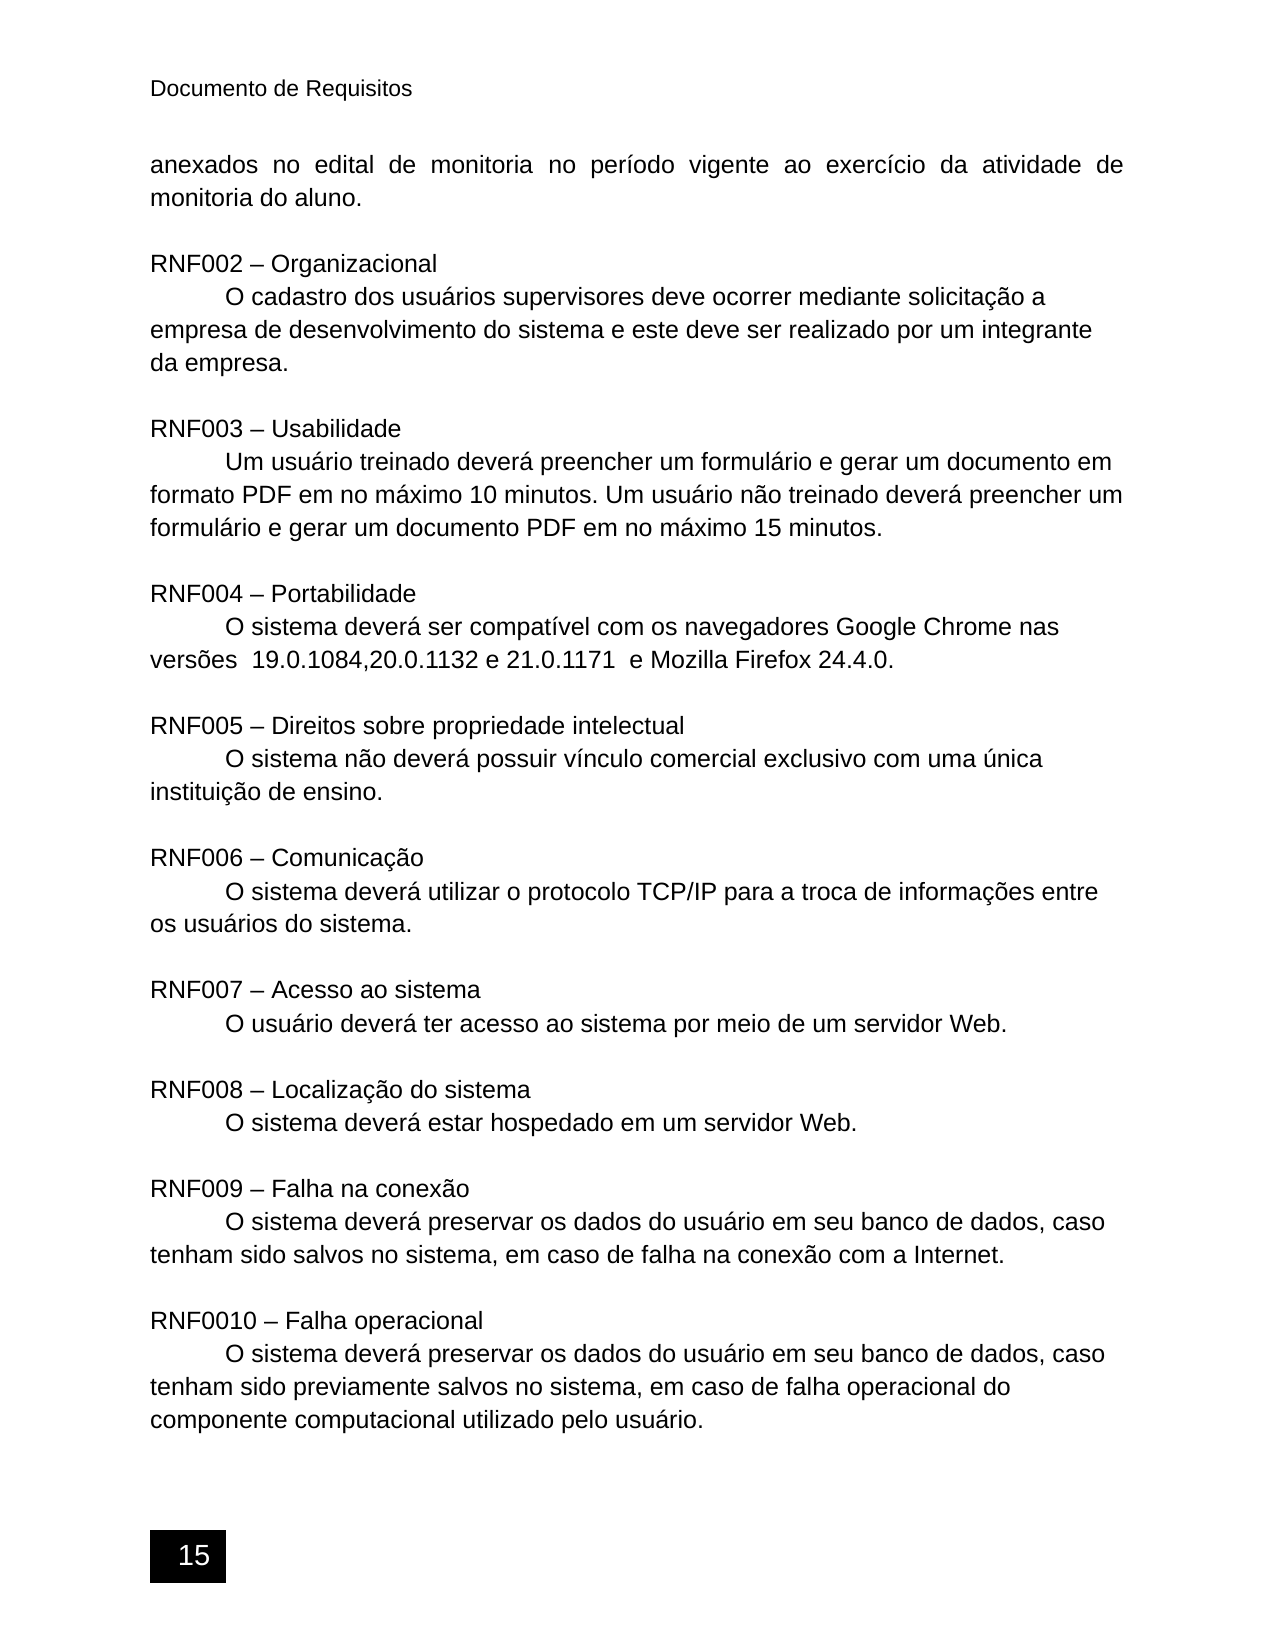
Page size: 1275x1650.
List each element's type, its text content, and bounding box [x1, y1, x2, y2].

text O sistema deverá ser compatível com os navegadores Google Chrome nas versões 19.0.1084,20.0.1132 e 21.0.1171 e Mozilla Firefox 24.4.0. [150, 612, 1125, 674]
text anexados no edital de monitoria no período vigente ao exercício da atividade de monitoria do aluno. [150, 150, 1125, 212]
text O sistema não deverá possuir vínculo comercial exclusivo com uma única instituição de ensino. [150, 744, 1125, 806]
text RNF006 – Comunicação [150, 843, 1125, 872]
text Um usuário treinado deverá preencher um formulário e gerar um documento em formato PDF em no máximo 10 minutos. Um usuário não treinado deverá preencher um formulário e gerar um documento PDF em no máximo 15 minutos. [150, 447, 1125, 542]
text RNF008 – Localização do sistema [150, 1074, 1125, 1103]
text O sistema deverá utilizar o protocolo TCP/IP para a troca de informações entre os usuários do sistema. [150, 876, 1125, 938]
text O sistema deverá preservar os dados do usuário em seu banco de dados, caso tenham sido previamente salvos no sistema, em caso de falha operacional do componente computacional utilizado pelo usuário. [150, 1339, 1125, 1433]
text RNF005 – Direitos sobre propriedade intelectual [150, 711, 1125, 740]
text RNF009 – Falha na conexão [150, 1174, 1125, 1202]
text RNF0010 – Falha operacional [150, 1306, 1125, 1334]
text RNF003 – Usabilidade [150, 414, 1125, 443]
text O cadastro dos usuários supervisores deve ocorrer mediante solicitação a empresa de desenvolvimento do sistema e este deve ser realizado por um integrante da empresa. [150, 282, 1125, 377]
text RNF002 – Organizacional [150, 249, 1125, 278]
text RNF007 – Acesso ao sistema [150, 976, 1125, 1004]
text O usuário deverá ter acesso ao sistema por meio de um servidor Web. [150, 1008, 1125, 1037]
text O sistema deverá preservar os dados do usuário em seu banco de dados, caso tenham sido salvos no sistema, em caso de falha na conexão com a Internet. [150, 1207, 1125, 1268]
text O sistema deverá estar hospedado em um servidor Web. [150, 1108, 1125, 1136]
text RNF004 – Portabilidade [150, 579, 1125, 608]
